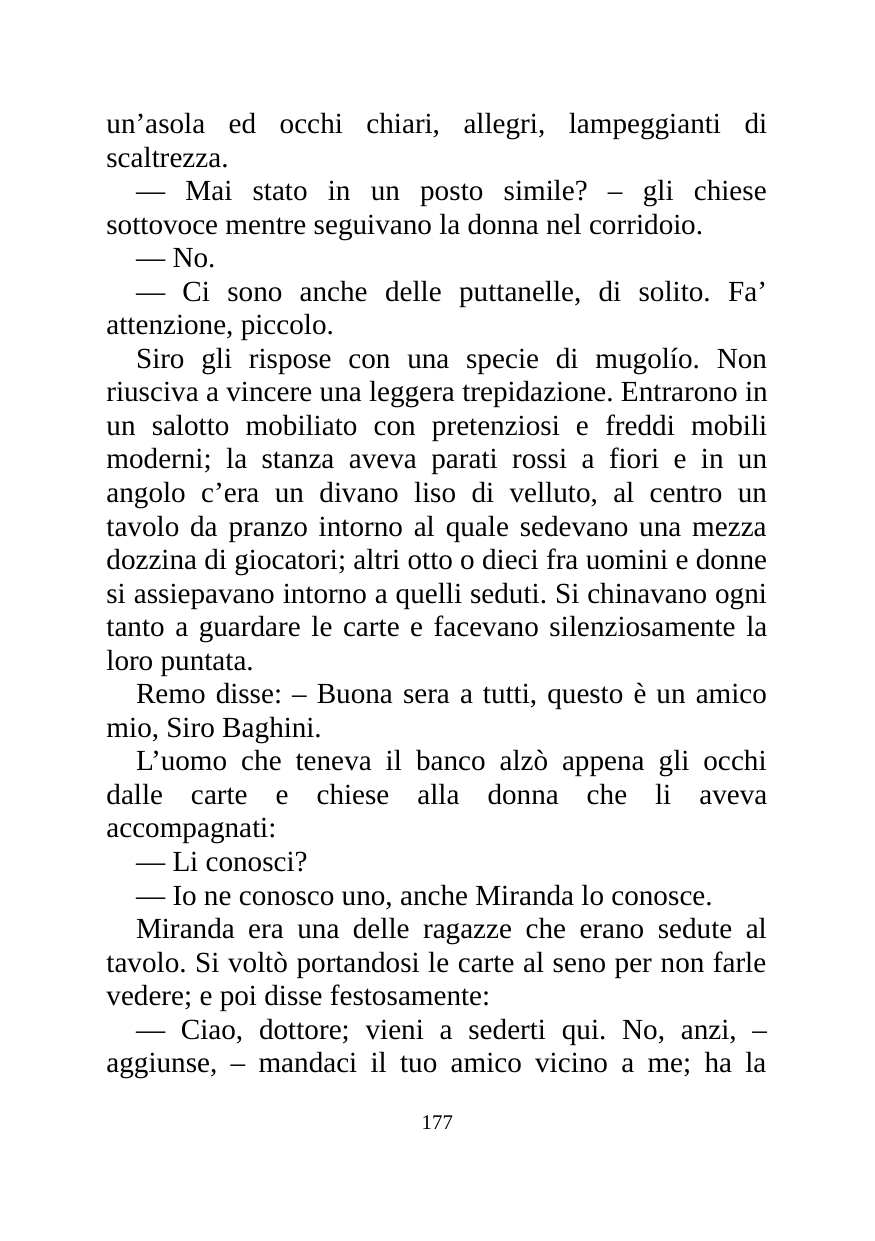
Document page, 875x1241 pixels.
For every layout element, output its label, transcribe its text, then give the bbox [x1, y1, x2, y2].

text L’uomo che teneva il banco alzò appena gli occhi dalle carte e chiese alla donna che li aveva accompagnati: [106, 743, 768, 844]
text — Ciao, dottore; vieni a sederti qui. No, anzi, – aggiunse, – mandaci il tuo amico vicino a me; ha la [106, 1012, 768, 1079]
text — Io ne conosco uno, anche Miranda lo conosce. [106, 878, 768, 911]
text Remo disse: – Buona sera a tutti, questo è un amico mio, Siro Baghini. [106, 676, 768, 743]
text — Ci sono anche delle puttanelle, di solito. Fa’ attenzione, piccolo. [106, 274, 768, 341]
text Siro gli rispose con una specie di mugolío. Non riusciva a vincere una leggera trepidazione. Entrarono in un salotto mobiliato con pretenziosi e freddi mobili moderni; la stanza aveva parati rossi a fiori e in un angolo c’era un divano liso di velluto, al centro un tavolo da pranzo intorno al quale sedevano una mezza dozzina di giocatori; altri otto o dieci fra uomini e donne si assiepavano intorno a quelli seduti. Si chinavano ogni tanto a guardare le carte e facevano silenziosamente la loro puntata. [106, 341, 768, 676]
text un’asola ed occhi chiari, allegri, lampeggianti di scaltrezza. [106, 106, 768, 173]
text — No. [106, 240, 768, 274]
text — Mai stato in un posto simile? – gli chiese sottovoce mentre seguivano la donna nel corridoio. [106, 173, 768, 240]
text — Li conosci? [106, 844, 768, 878]
text Miranda era una delle ragazze che erano sedute al tavolo. Si voltò portandosi le carte al seno per non farle vedere; e poi disse festosamente: [106, 911, 768, 1012]
